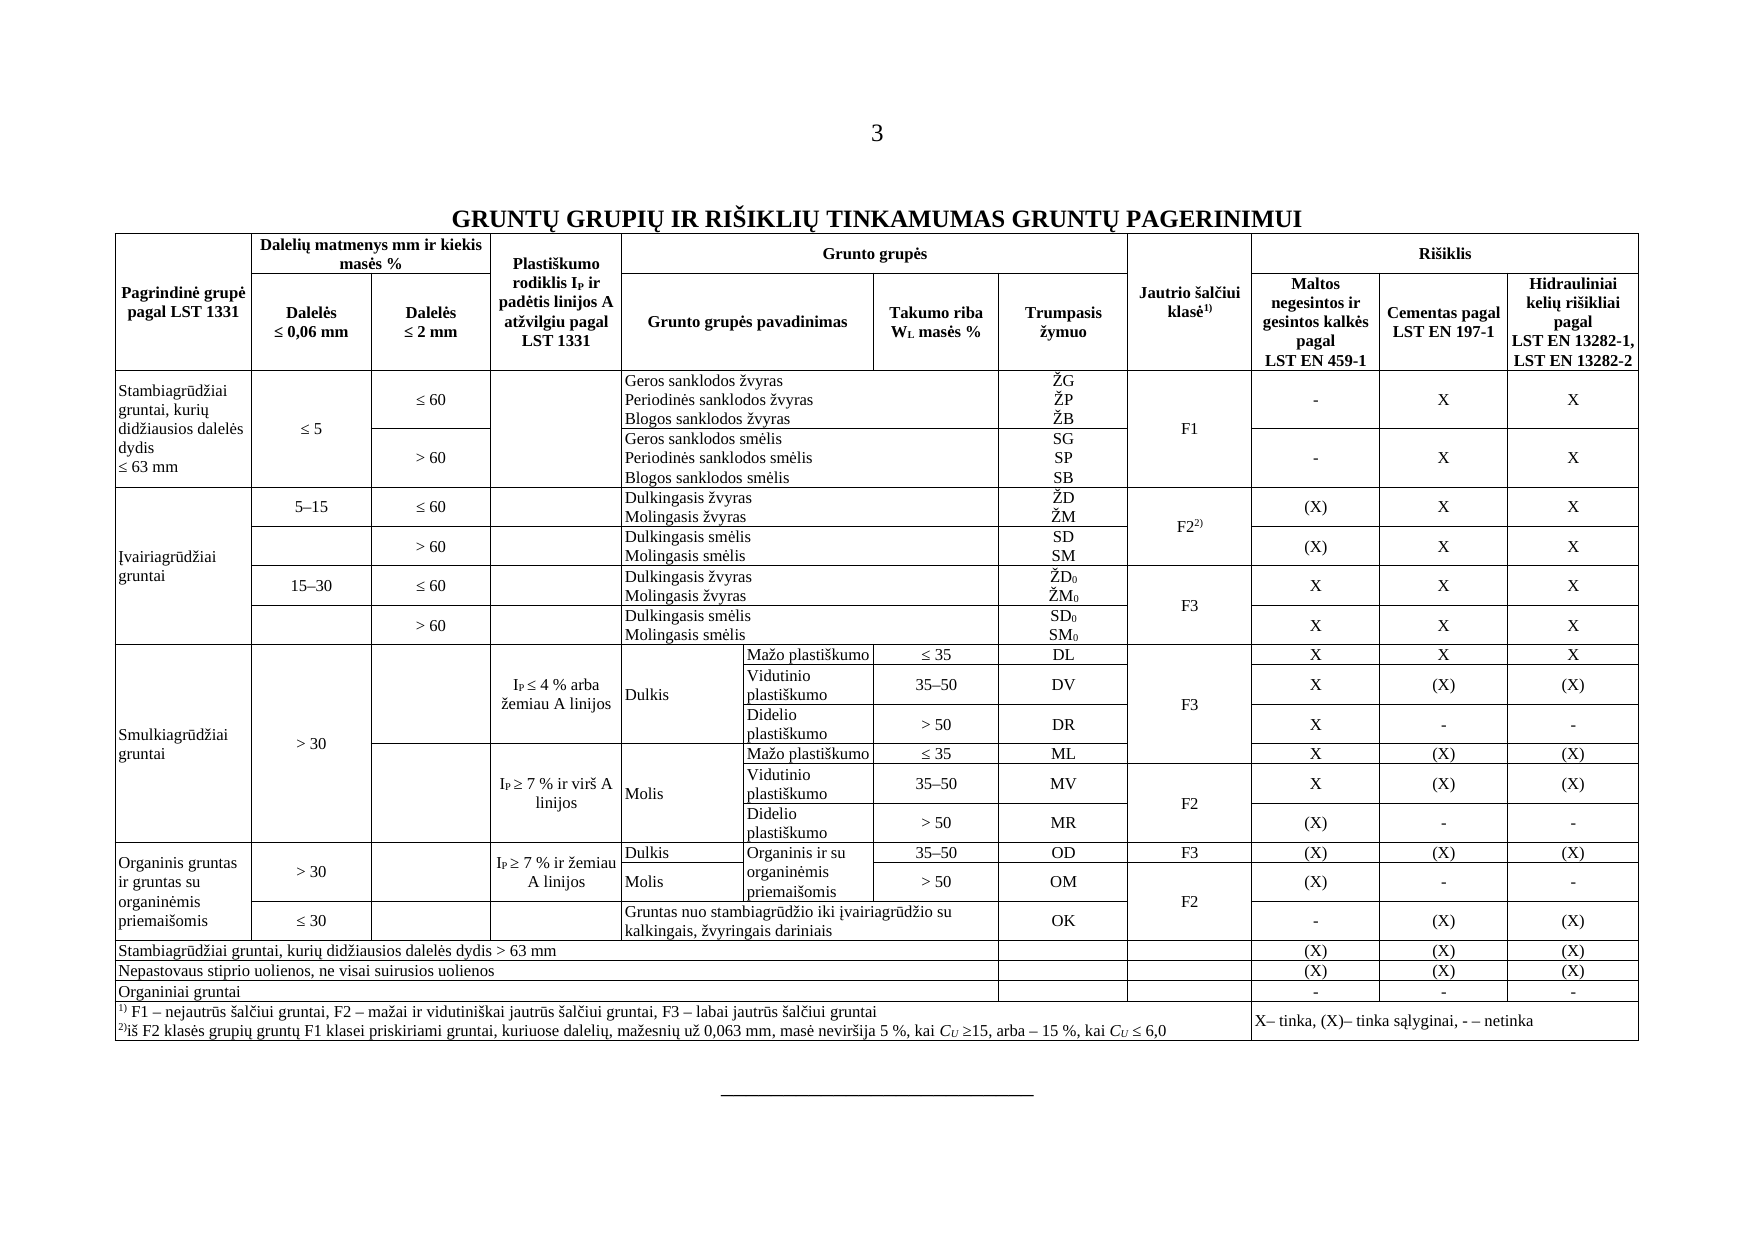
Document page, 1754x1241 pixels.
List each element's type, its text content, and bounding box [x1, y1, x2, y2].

table_cell X [1508, 488, 1638, 526]
table_cell [372, 744, 490, 842]
table_cell - [1252, 981, 1379, 1001]
table_cell Gruntas nuo stambiagrūdžio iki įvairiagrūdžio su kalkingais, žvyringais dariniais [622, 902, 998, 940]
table_cell OD [999, 843, 1127, 862]
table_cell 35–50 [874, 665, 998, 704]
text GRUNTŲ GRUPIŲ IR RIŠIKLIŲ TINKAMUMAS GRUNTŲ PAGERINIMUI [118, 204, 1636, 233]
table_cell X [1380, 429, 1507, 487]
table_cell ≤ 60 [372, 371, 490, 428]
table_header Dalelių matmenys mm ir kiekis masės % [252, 234, 490, 273]
table_cell DV [999, 665, 1127, 704]
table_cell X [1508, 429, 1638, 487]
table_cell (X) [1380, 902, 1507, 940]
table_cell - [1380, 804, 1507, 842]
table_cell X [1252, 645, 1379, 664]
table_cell 5–15 [252, 488, 371, 526]
table_cell (X) [1252, 863, 1379, 901]
table_cell ML [999, 744, 1127, 763]
table_cell - [1252, 902, 1379, 940]
table_cell ≤ 35 [874, 645, 998, 664]
table_cell (X) [1252, 527, 1379, 565]
table_cell (X) [1380, 961, 1507, 980]
table_cell Nepastovaus stiprio uolienos, ne visai suirusios uolienos [116, 961, 998, 980]
table_cell (X) [1508, 961, 1638, 980]
table_cell (X) [1380, 764, 1507, 803]
table_cell Maltos negesintos ir gesintos kalkės pagal LST EN 459-1 [1252, 274, 1379, 369]
table_cell (X) [1252, 961, 1379, 980]
table_cell 1) F1 – nejautrūs šalčiui gruntai, F2 – mažai ir vidutiniškai jautrūs šalčiui gruntai, F3 – labai jautrūs šalčiui gruntai 2)iš F2 klasės grupių gruntų F1 klasei priskiriami gruntai, kuriuose dalelių, mažesnių už 0,063 mm, masė neviršija 5 %, kai CU ≥15, arba – 15 %, kai CU ≤ 6,0 [116, 1002, 1251, 1040]
table_cell [999, 981, 1127, 1001]
table_header Rišiklis [1252, 234, 1638, 273]
table_cell [1128, 941, 1251, 960]
table_cell (X) [1380, 665, 1507, 704]
table_cell ≤ 60 [372, 566, 490, 605]
table_cell X [1508, 371, 1638, 428]
table_cell 35–50 [874, 843, 998, 862]
table_cell - [1380, 705, 1507, 743]
table_cell - [1508, 705, 1638, 743]
table_header Jautrio šalčiui klasė1) [1128, 234, 1251, 369]
table_cell [252, 527, 371, 565]
table_cell IP ≤ 4 % arba žemiau A linijos [491, 645, 621, 743]
table_cell Stambiagrūdžiai gruntai, kurių didžiausios dalelės dydis ≤ 63 mm [116, 371, 251, 487]
table_cell Molis [622, 744, 743, 842]
table_cell X [1252, 744, 1379, 763]
table_cell (X) [1508, 902, 1638, 940]
table_cell [1128, 961, 1251, 980]
table_cell X [1508, 566, 1638, 605]
table_cell (X) [1252, 488, 1379, 526]
table_cell [491, 902, 621, 940]
table_cell - [1508, 863, 1638, 901]
table_cell - [1380, 981, 1507, 1001]
table_cell X [1508, 606, 1638, 644]
table_cell [999, 961, 1127, 980]
table_cell Organiniai gruntai [116, 981, 998, 1001]
table_header Plastiškumo rodiklis IP ir padėtis linijos A atžvilgiu pagal LST 1331 [491, 234, 621, 369]
table_cell DL [999, 645, 1127, 664]
table_cell [491, 527, 621, 565]
table_cell X [1252, 705, 1379, 743]
table_cell > 50 [874, 804, 998, 842]
table_cell MR [999, 804, 1127, 842]
table_cell X [1508, 527, 1638, 565]
table_cell ŽG ŽP ŽB [999, 371, 1127, 428]
table_cell X [1380, 488, 1507, 526]
table_cell (X) [1508, 744, 1638, 763]
table_cell Didelio plastiškumo [744, 804, 873, 842]
table_cell X [1508, 645, 1638, 664]
table_cell Dulkingasis žvyras Molingasis žvyras [622, 488, 998, 526]
table_cell Geros sanklodos smėlis Periodinės sanklodos smėlis Blogos sanklodos smėlis [622, 429, 998, 487]
table_cell Dulkis [622, 645, 743, 743]
table_cell 35–50 [874, 764, 998, 803]
table_cell F3 [1128, 843, 1251, 862]
table_cell [372, 645, 490, 743]
table_cell Stambiagrūdžiai gruntai, kurių didžiausios dalelės dydis > 63 mm [116, 941, 998, 960]
table_cell IP ≥ 7 % ir virš A linijos [491, 744, 621, 842]
table_cell (X) [1380, 744, 1507, 763]
table_cell > 60 [372, 527, 490, 565]
table_cell F3 [1128, 645, 1251, 763]
table_cell F1 [1128, 371, 1251, 487]
table_cell F22) [1128, 488, 1251, 565]
table_cell Cementas pagal LST EN 197-1 [1380, 274, 1507, 369]
table_cell Mažo plastiškumo [744, 744, 873, 763]
table_cell ≤ 5 [252, 371, 371, 487]
table_cell ≤ 60 [372, 488, 490, 526]
table_cell X [1252, 764, 1379, 803]
table_cell X– tinka, (X)– tinka sąlyginai, - – netinka [1252, 1002, 1638, 1040]
table_cell [252, 606, 371, 644]
table_cell Mažo plastiškumo [744, 645, 873, 664]
table_cell 15–30 [252, 566, 371, 605]
table_cell Įvairiagrūdžiai gruntai [116, 488, 251, 644]
table_cell [491, 606, 621, 644]
table_cell DR [999, 705, 1127, 743]
table_cell > 50 [874, 863, 998, 901]
text _________________________ [118, 1070, 1636, 1098]
table_cell Geros sanklodos žvyras Periodinės sanklodos žvyras Blogos sanklodos žvyras [622, 371, 998, 428]
table_cell X [1380, 527, 1507, 565]
table_cell - [1380, 863, 1507, 901]
table_cell (X) [1380, 843, 1507, 862]
table_header Pagrindinė grupė pagal LST 1331 [116, 234, 251, 369]
table_cell X [1380, 566, 1507, 605]
table_cell MV [999, 764, 1127, 803]
table_cell [491, 566, 621, 605]
table_cell (X) [1508, 941, 1638, 960]
table_cell SD SM [999, 527, 1127, 565]
table_cell > 60 [372, 606, 490, 644]
table_cell Organinis ir su organinėmis priemaišomis [744, 843, 873, 901]
table_cell F2 [1128, 764, 1251, 842]
table_cell - [1252, 429, 1379, 487]
table_cell Grunto grupės pavadinimas [622, 274, 873, 369]
table_cell Molis [622, 863, 743, 901]
table_cell Dulkingasis smėlis Molingasis smėlis [622, 606, 998, 644]
table_cell X [1380, 371, 1507, 428]
table_cell OK [999, 902, 1127, 940]
table_cell (X) [1380, 941, 1507, 960]
table_cell ≤ 35 [874, 744, 998, 763]
table_cell Vidutinio plastiškumo [744, 764, 873, 803]
table_cell Dalelės ≤ 2 mm [372, 274, 490, 369]
table_cell [372, 902, 490, 940]
table_cell ŽD0 ŽM0 [999, 566, 1127, 605]
table_cell (X) [1508, 665, 1638, 704]
table_cell Vidutinio plastiškumo [744, 665, 873, 704]
table_cell Organinis gruntas ir gruntas su organinėmis priemaišomis [116, 843, 251, 940]
table_cell F3 [1128, 566, 1251, 644]
table_cell OM [999, 863, 1127, 901]
table_cell Dulkingasis žvyras Molingasis žvyras [622, 566, 998, 605]
table_cell X [1380, 606, 1507, 644]
table_cell > 30 [252, 645, 371, 842]
table_cell (X) [1252, 804, 1379, 842]
table_header Grunto grupės [622, 234, 1127, 273]
table_cell Smulkiagrūdžiai gruntai [116, 645, 251, 842]
table_cell Hidrauliniai kelių rišikliai pagal LST EN 13282-1, LST EN 13282-2 [1508, 274, 1638, 369]
table_cell F2 [1128, 863, 1251, 940]
table_cell Takumo riba WL masės % [874, 274, 998, 369]
table_cell - [1508, 804, 1638, 842]
table_cell X [1252, 606, 1379, 644]
table_cell > 30 [252, 843, 371, 901]
table_cell Trumpasis žymuo [999, 274, 1127, 369]
table_cell Didelio plastiškumo [744, 705, 873, 743]
table_cell [1128, 981, 1251, 1001]
table_cell X [1380, 645, 1507, 664]
table_cell (X) [1508, 843, 1638, 862]
table_cell > 50 [874, 705, 998, 743]
table_cell - [1508, 981, 1638, 1001]
table_cell IP ≥ 7 % ir žemiau A linijos [491, 843, 621, 901]
table_cell [491, 488, 621, 526]
table_cell X [1252, 566, 1379, 605]
table_cell Dalelės ≤ 0,06 mm [252, 274, 371, 369]
table_cell ≤ 30 [252, 902, 371, 940]
table_cell [372, 843, 490, 901]
table_cell X [1252, 665, 1379, 704]
table_cell (X) [1252, 941, 1379, 960]
table_cell ŽD ŽM [999, 488, 1127, 526]
table_cell Dulkis [622, 843, 743, 862]
table_cell [999, 941, 1127, 960]
table_cell [491, 371, 621, 487]
table_cell - [1252, 371, 1379, 428]
table_cell SD0 SM0 [999, 606, 1127, 644]
table_cell > 60 [372, 429, 490, 487]
table_cell SG SP SB [999, 429, 1127, 487]
table_cell (X) [1508, 764, 1638, 803]
table_cell Dulkingasis smėlis Molingasis smėlis [622, 527, 998, 565]
table_cell (X) [1252, 843, 1379, 862]
